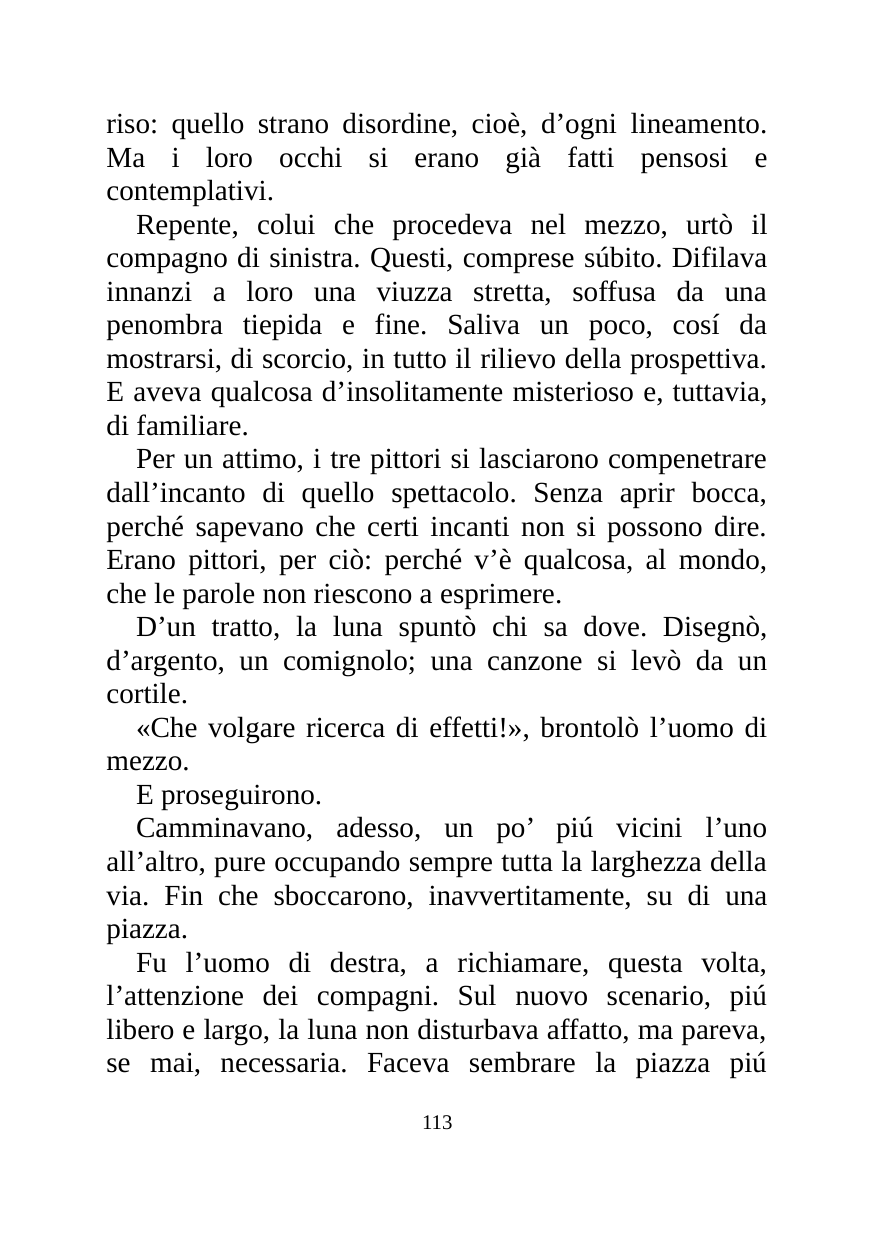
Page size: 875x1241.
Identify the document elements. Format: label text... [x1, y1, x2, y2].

text Per un attimo, i tre pittori si lasciarono compenetrare dall’incanto di quello spettacolo. Senza aprir bocca, perché sapevano che certi incanti non si possono dire. Erano pittori, per ciò: perché v’è qualcosa, al mondo, che le parole non riescono a esprimere. [106, 442, 768, 609]
text riso: quello strano disordine, cioè, d’ogni lineamento. Ma i loro occhi si erano già fatti pensosi e contemplativi. [106, 106, 768, 207]
text Camminavano, adesso, un po’ piú vicini l’uno all’altro, pure occupando sempre tutta la larghezza della via. Fin che sboccarono, inavvertitamente, su di una piazza. [106, 811, 768, 945]
text Repente, colui che procedeva nel mezzo, urtò il compagno di sinistra. Questi, comprese súbito. Difilava innanzi a loro una viuzza stretta, soffusa da una penombra tiepida e fine. Saliva un poco, cosí da mostrarsi, di scorcio, in tutto il rilievo della prospettiva. E aveva qualcosa d’insolitamente misterioso e, tuttavia, di familiare. [106, 207, 768, 442]
text «Che volgare ricerca di effetti!», brontolò l’uomo di mezzo. [106, 710, 768, 777]
text Fu l’uomo di destra, a richiamare, questa volta, l’attenzione dei compagni. Sul nuovo scenario, piú libero e largo, la luna non disturbava affatto, ma pareva, se mai, necessaria. Faceva sembrare la piazza piú [106, 945, 768, 1079]
text E proseguirono. [106, 777, 768, 811]
text D’un tratto, la luna spuntò chi sa dove. Disegnò, d’argento, un comignolo; una canzone si levò da un cortile. [106, 609, 768, 710]
